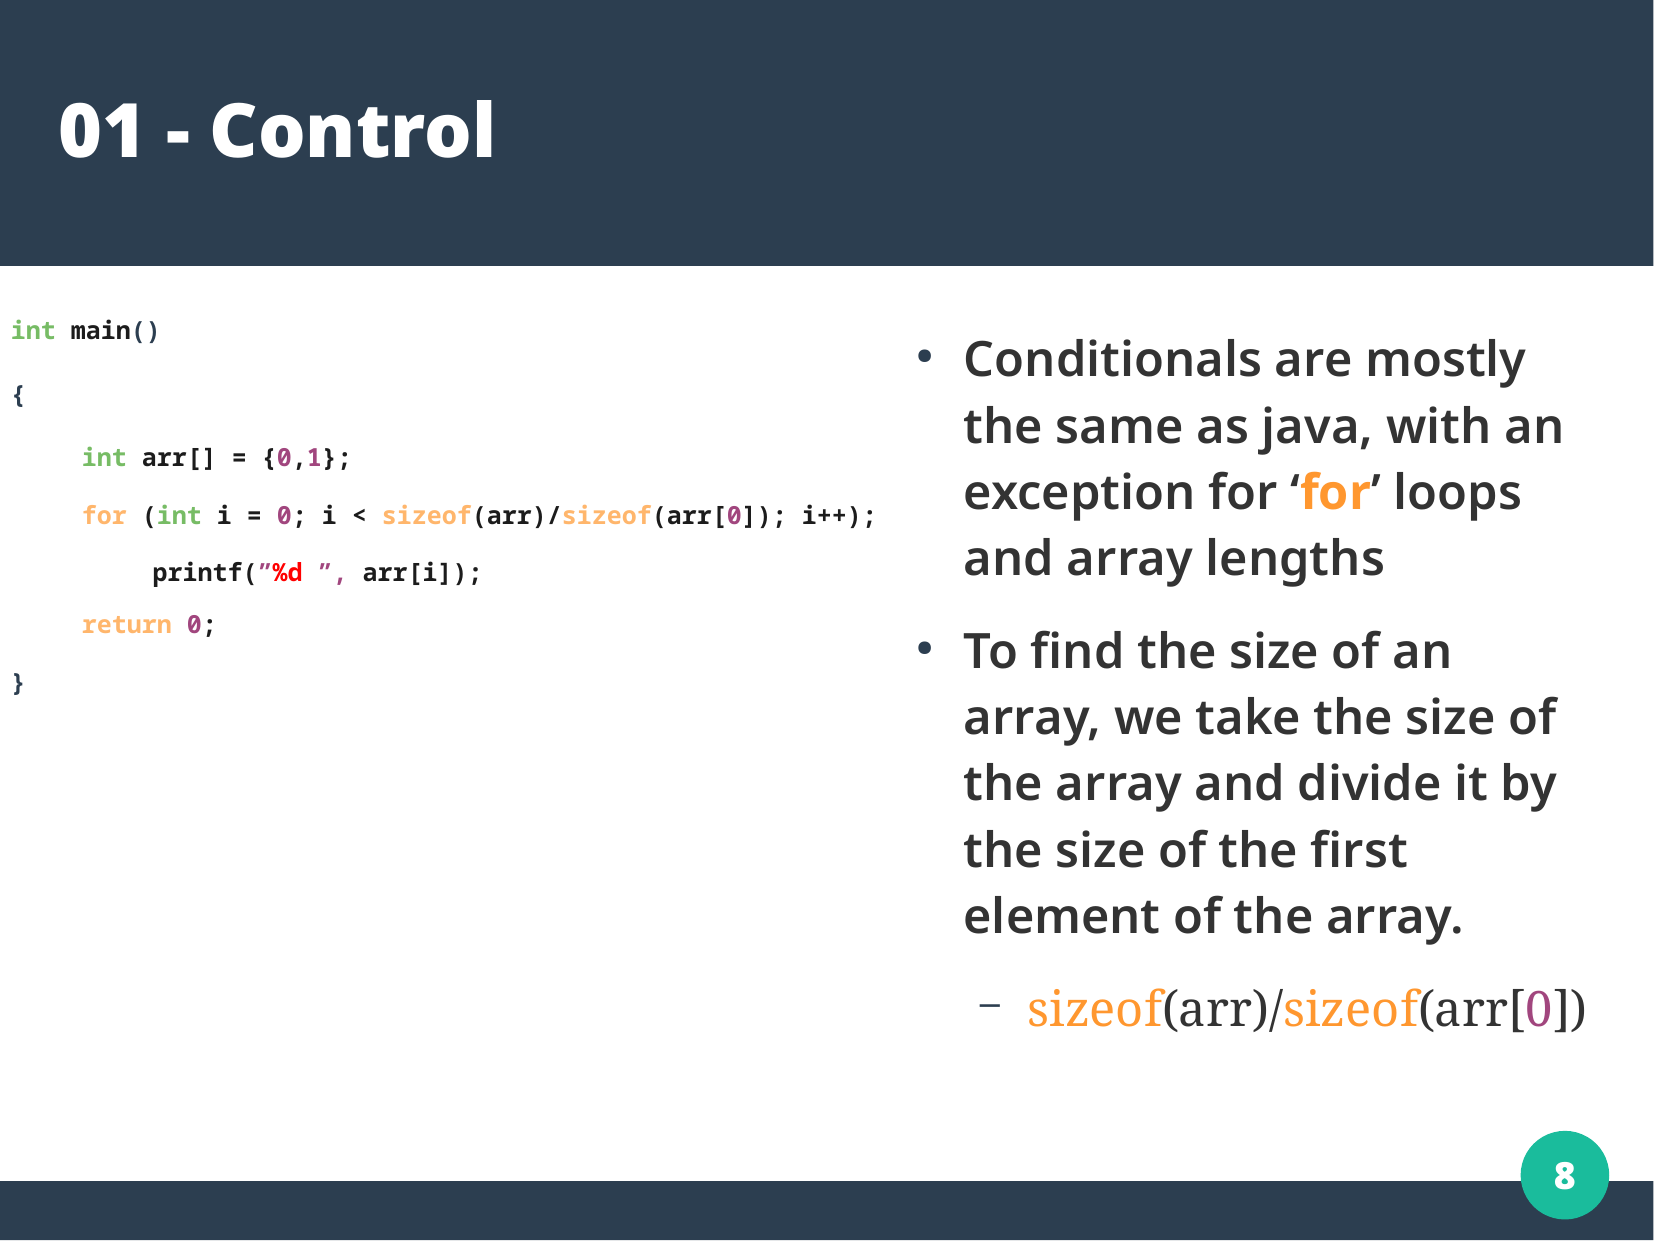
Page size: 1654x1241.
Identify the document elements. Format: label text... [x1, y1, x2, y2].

title 01 - Control [58, 49, 1595, 207]
list Conditionals are mostly the same as java, with an exception for ‘for’ loops and array lengths To find the size of an array, we take the size of the array and divide it by the size of the first element of the array. sizeof(arr)/sizeof(arr[0]) [900, 324, 1595, 1110]
list int main() { int arr[] = {0,1}; for (int i = 0; i < sizeof(arr)/sizeof(arr[0]); i++); printf(”%d ”, arr[i]); return 0; } [0, 313, 886, 1140]
